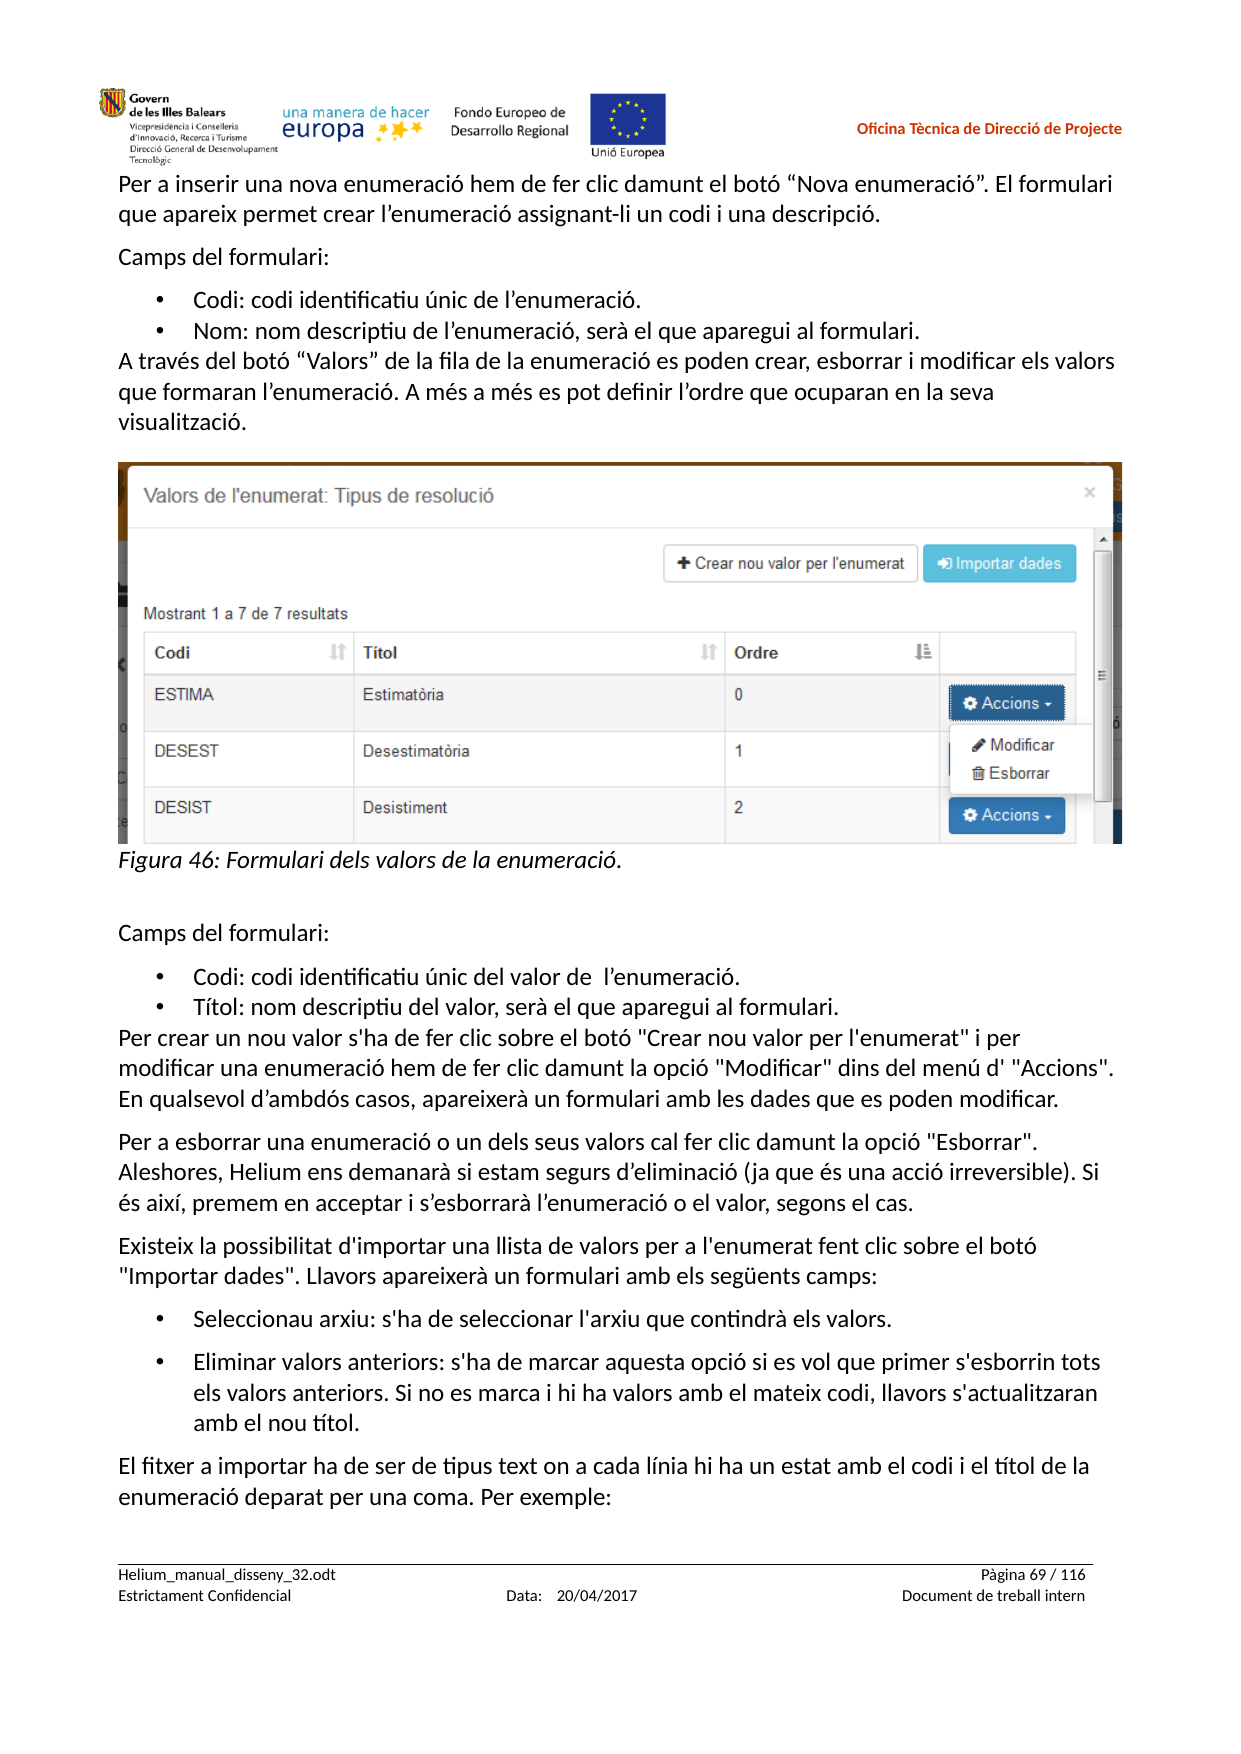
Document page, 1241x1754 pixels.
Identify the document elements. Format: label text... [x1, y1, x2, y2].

text Per a esborrar una enumeració o un dels seus valors cal fer clic damunt la opció "Esborrar". Aleshores, Helium ens demanarà si estam segurs d’eliminació (ja que és una acció irreversible). Si és així, premem en acceptar i s’esborrarà l’enumeració o el valor, segons el cas. [118, 1126, 1122, 1217]
text Existeix la possibilitat d'importar una llista de valors per a l'enumerat fent clic sobre el botó "Importar dades". Llavors apareixerà un formulari amb els següents camps: [118, 1230, 1122, 1291]
list Seleccionau arxiu: s'ha de seleccionar l'arxiu que contindrà els valors. [156, 1303, 1122, 1334]
text El fitxer a importar ha de ser de tipus text on a cada línia hi ha un estat amb el codi i el títol de la enumeració deparat per una coma. Per exemple: [118, 1450, 1122, 1511]
text Per crear un nou valor s'ha de fer clic sobre el botó "Crear nou valor per l'enumerat" i per modificar una enumeració hem de fer clic damunt la opció "Modificar" dins del menú d' "Accions". En qualsevol d’ambdós casos, apareixerà un formulari amb les dades que es poden modificar. [118, 1022, 1122, 1113]
list Eliminar valors anteriors: s'ha de marcar aquesta opció si es vol que primer s'esborrin tots els valors anteriors. Si no es marca i hi ha valors amb el mateix codi, llavors s'actualitzaran amb el nou títol. [156, 1346, 1122, 1438]
list Nom: nom descriptiu de l’enumeració, serà el que aparegui al formulari. [156, 315, 1122, 346]
list Codi: codi identificatiu únic del valor de l’enumeració. [156, 961, 1122, 991]
text Camps del formulari: [118, 918, 1122, 948]
list Títol: nom descriptiu del valor, serà el que aparegui al formulari. [156, 991, 1122, 1022]
text A través del botó “Valors” de la fila de la enumeració es poden crear, esborrar i modificar els valors que formaran l’enumeració. A més a més es pot definir l’ordre que ocuparan en la seva visualització. [118, 346, 1122, 437]
picture [99, 87, 668, 166]
text Camps del formulari: [118, 241, 1122, 272]
list Codi: codi identificatiu únic de l’enumeració. [156, 284, 1122, 315]
text Per a inserir una nova enumeració hem de fer clic damunt el botó “Nova enumeració”. El formulari que apareix permet crear l’enumeració assignant-li un codi i una descripció. [118, 168, 1122, 229]
picture [118, 462, 1123, 844]
text Figura 46: Formulari dels valors de la enumeració. [118, 844, 1122, 874]
